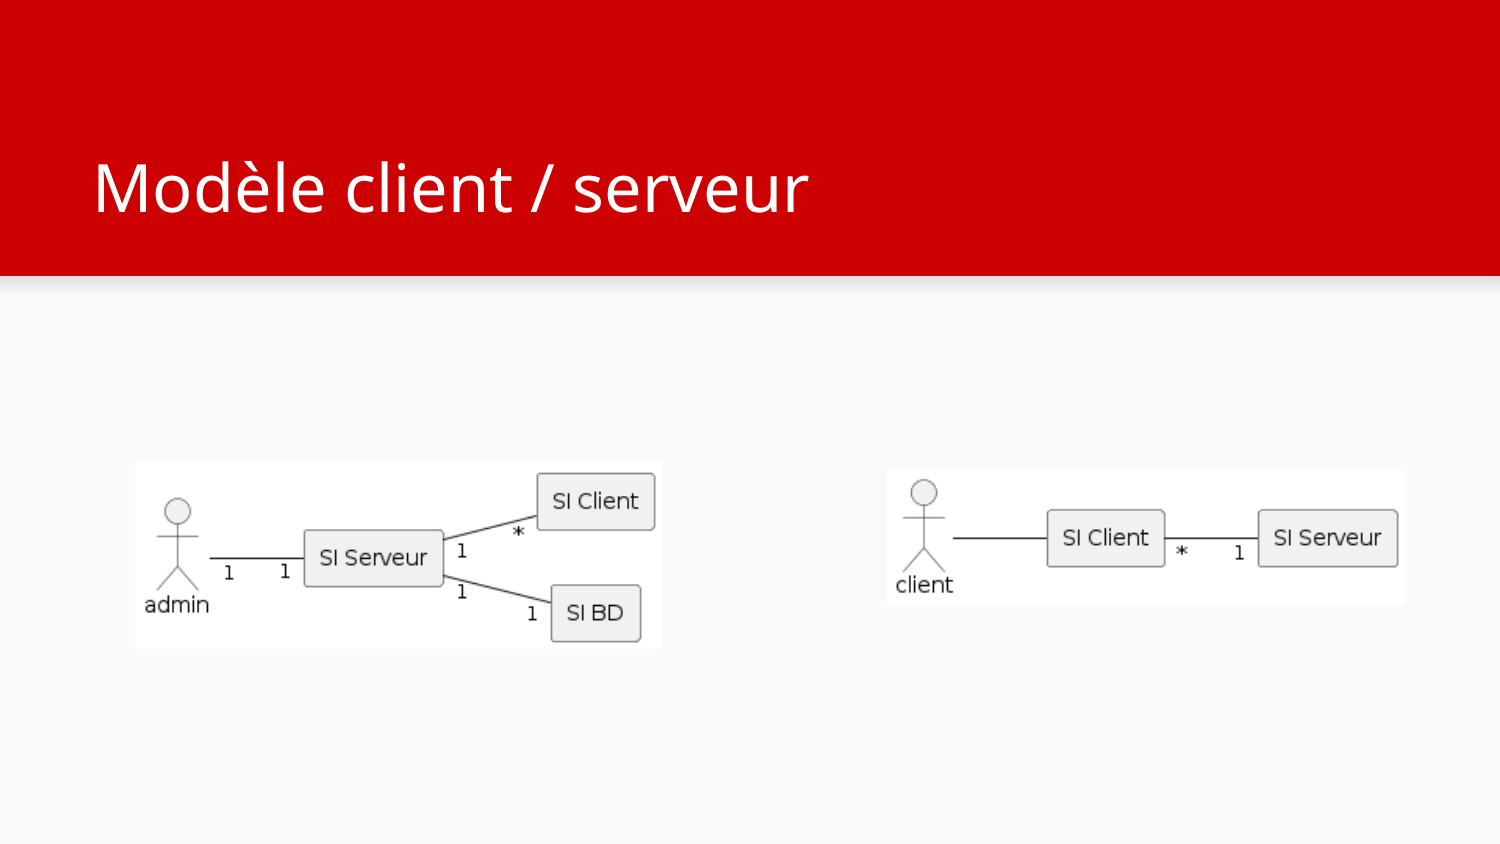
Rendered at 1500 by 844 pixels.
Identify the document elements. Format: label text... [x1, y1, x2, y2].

picture [886, 470, 1405, 604]
title Modèle client / serveur [77, 121, 1427, 248]
picture [135, 462, 662, 649]
